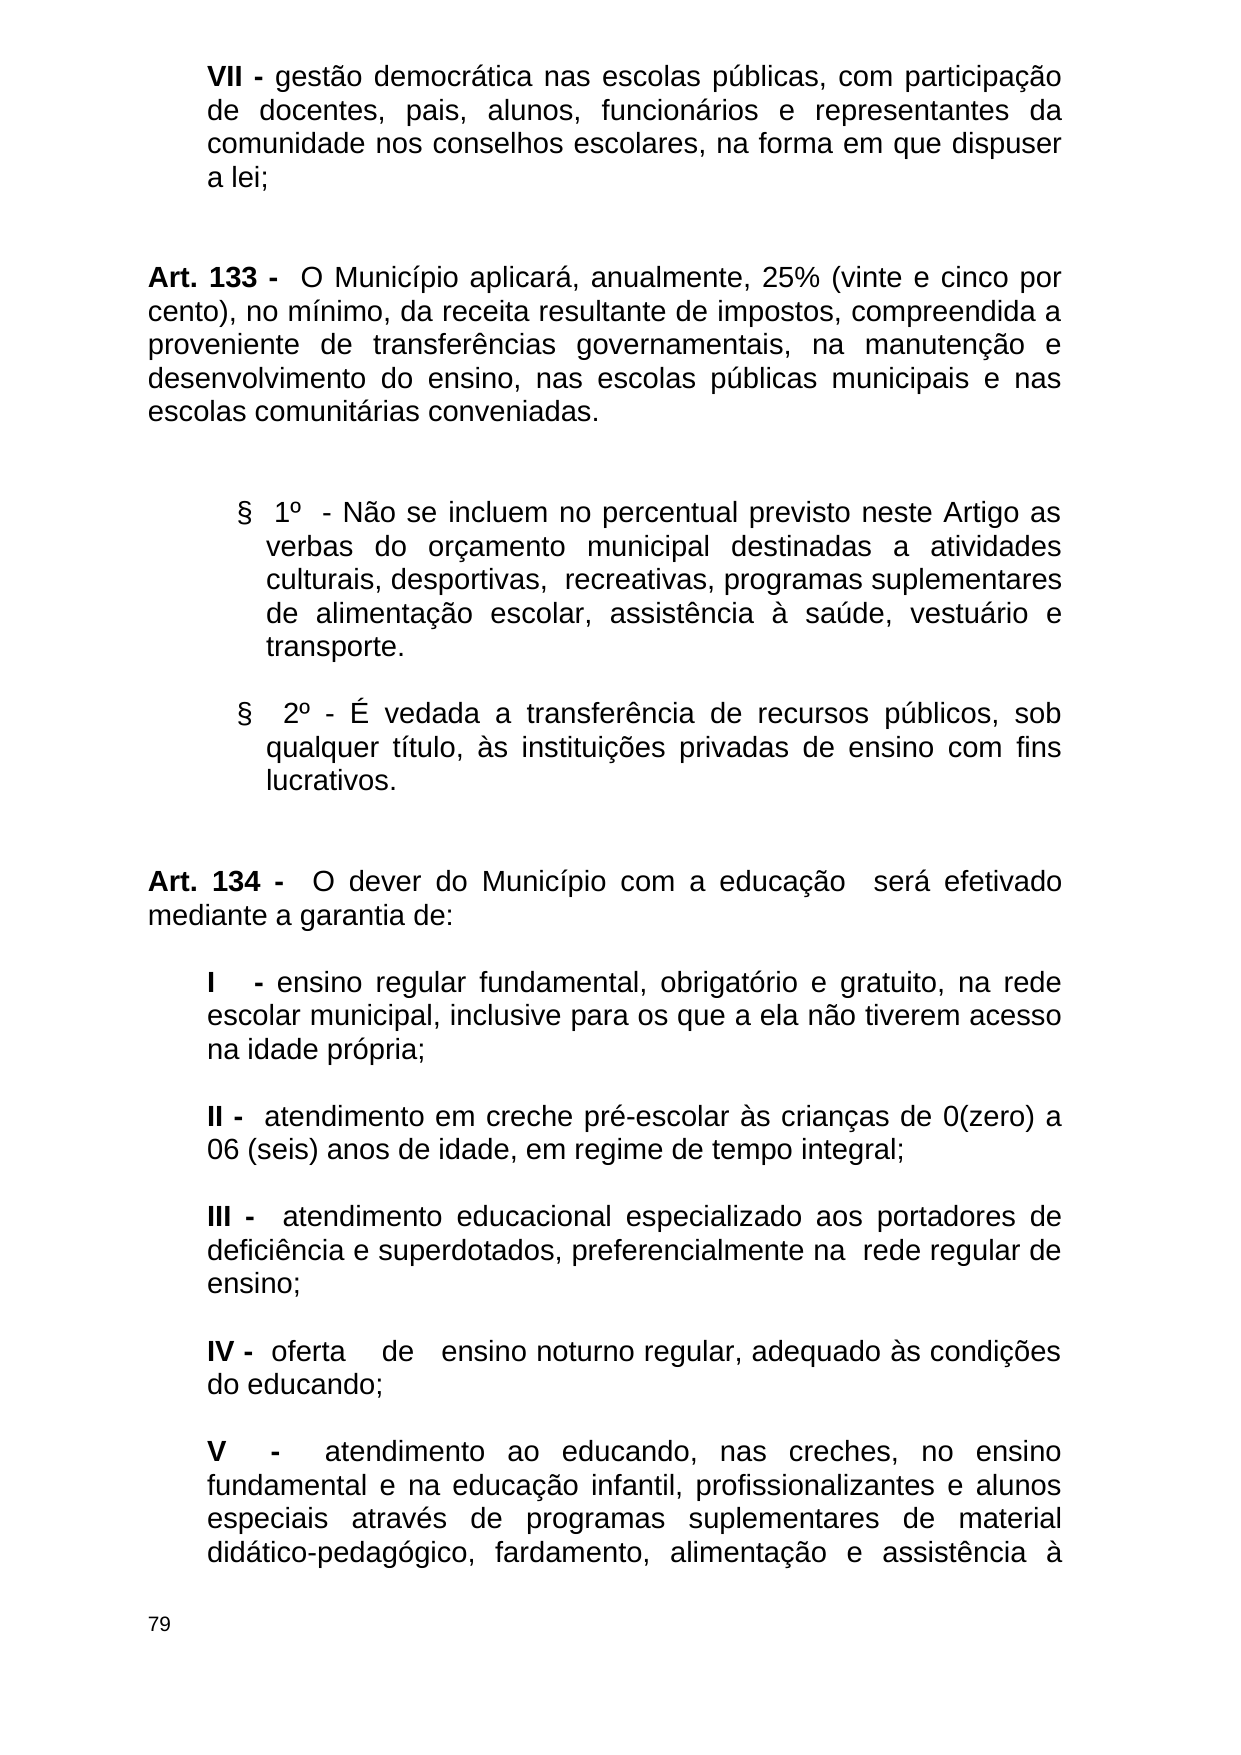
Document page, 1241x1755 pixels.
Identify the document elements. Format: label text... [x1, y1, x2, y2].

text § 2º - É vedada a transferência de recursos públicos, sob qualquer título, às instituições privadas de ensino com fins lucrativos. [236, 696, 1063, 797]
text V - atendimento ao educando, nas creches, no ensino fundamental e na educação infantil, profissionalizantes e alunos especiais através de programas suplementares de material didático-pedagógico, fardamento, alimentação e assistência à [207, 1434, 1063, 1568]
text II - atendimento em creche pré-escolar às crianças de 0(zero) a 06 (seis) anos de idade, em regime de tempo integral; [207, 1099, 1063, 1166]
text Art. 134 - O dever do Município com a educação será efetivado mediante a garantia de: [148, 864, 1063, 931]
text VII - gestão democrática nas escolas públicas, com participação de docentes, pais, alunos, funcionários e representantes da comunidade nos conselhos escolares, na forma em que dispuser a lei; [207, 59, 1063, 193]
text Art. 133 - O Município aplicará, anualmente, 25% (vinte e cinco por cento), no mínimo, da receita resultante de impostos, compreendida a proveniente de transferências governamentais, na manutenção e desenvolvimento do ensino, nas escolas públicas municipais e nas escolas comunitárias conveniadas. [148, 260, 1063, 428]
text § 1º - Não se incluem no percentual previsto neste Artigo as verbas do orçamento municipal destinadas a atividades culturais, desportivas, recreativas, programas suplementares de alimentação escolar, assistência à saúde, vestuário e transporte. [236, 495, 1063, 663]
text III - atendimento educacional especializado aos portadores de deficiência e superdotados, preferencialmente na rede regular de ensino; [207, 1199, 1063, 1300]
text IV - oferta de ensino noturno regular, adequado às condições do educando; [207, 1334, 1063, 1401]
text I - ensino regular fundamental, obrigatório e gratuito, na rede escolar municipal, inclusive para os que a ela não tiverem acesso na idade própria; [207, 965, 1063, 1065]
